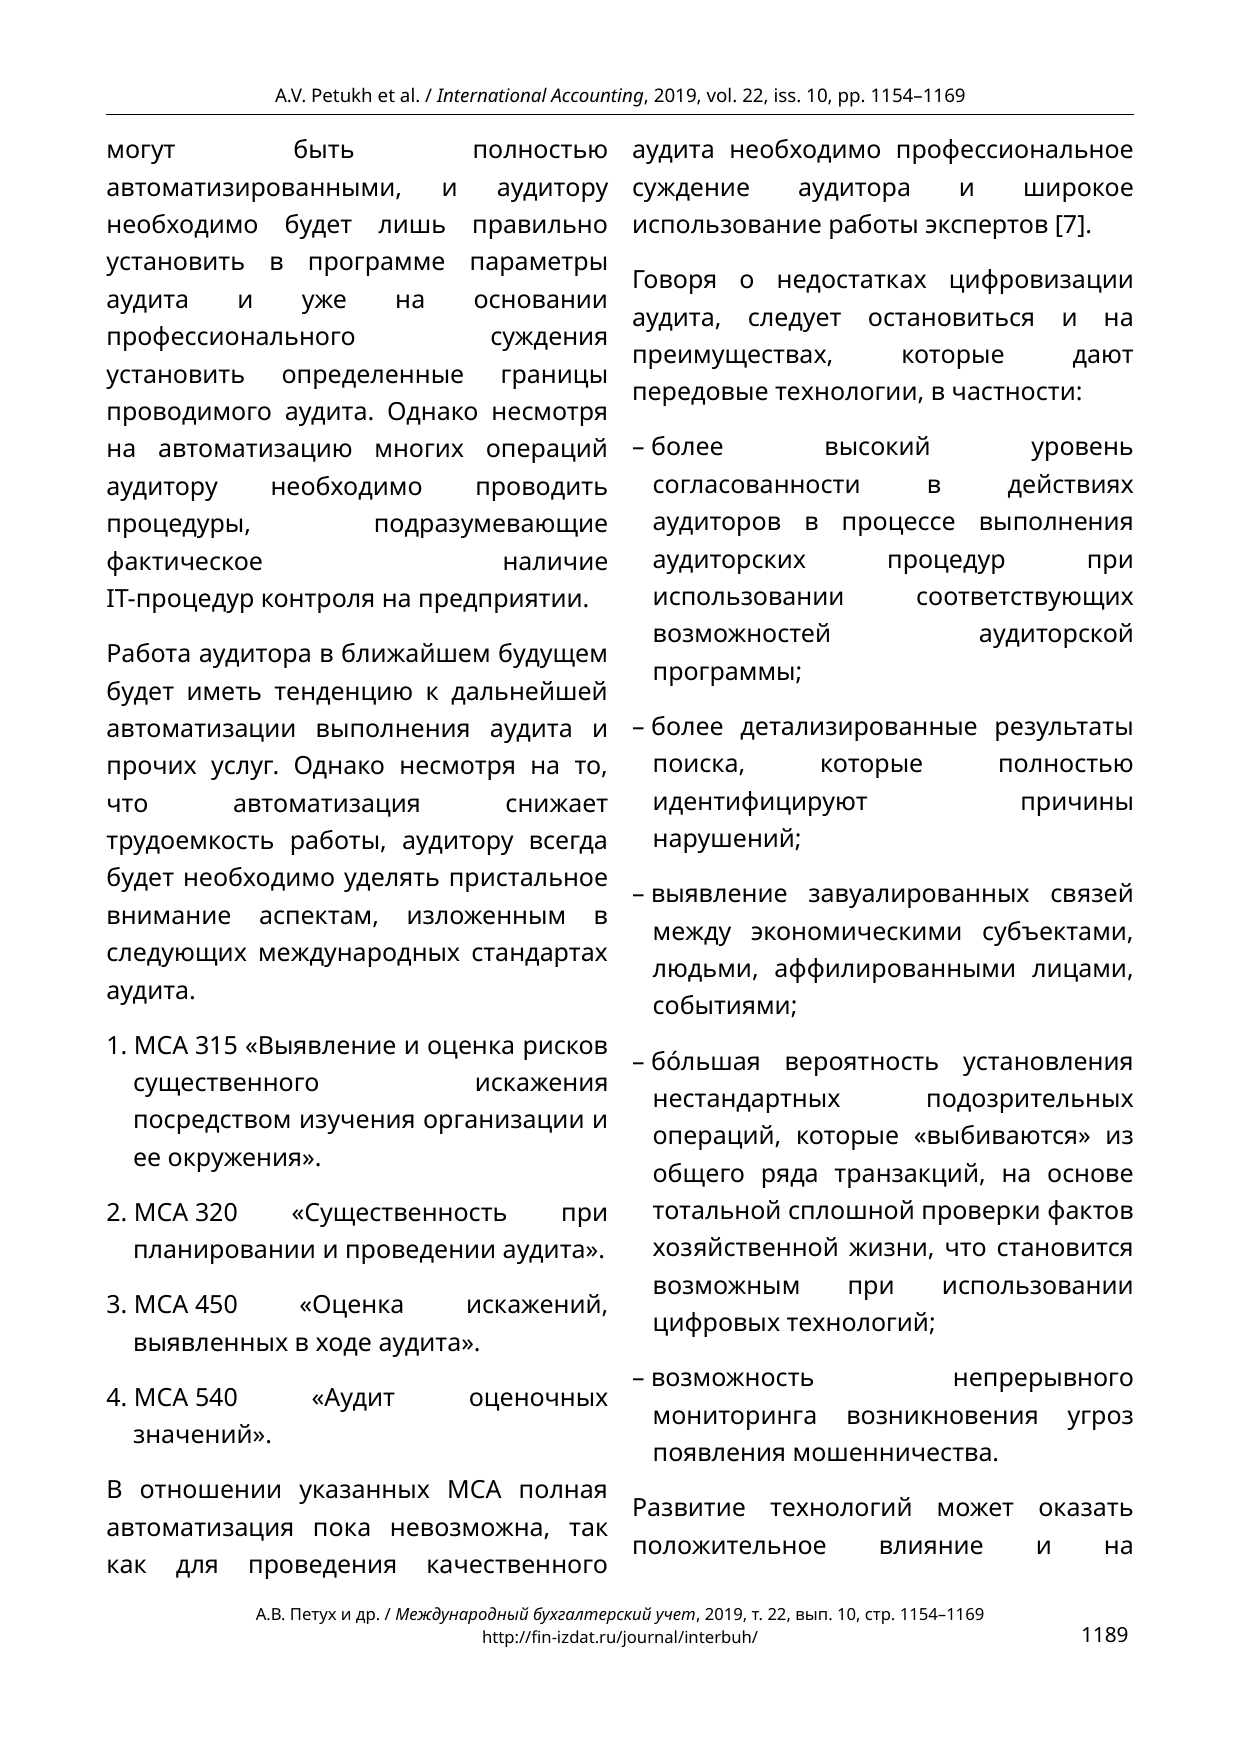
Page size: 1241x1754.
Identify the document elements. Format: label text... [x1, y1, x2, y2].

list МСА 450 «Оценка искажений, выявленных в ходе аудита». [106, 1287, 608, 1359]
list МСА 320 «Существенность при планировании и проведении аудита». [106, 1195, 608, 1266]
list более детализированные результаты поиска, которые полностью идентифицируют причины нарушений; [632, 708, 1134, 855]
list МСА 315 «Выявление и оценка рисков существенного искажения посредством изучения организации и ее окружения». [106, 1027, 608, 1174]
text В отношении указанных МСА полная автоматизация пока невозможна, так как для проведения качественного [106, 1472, 608, 1581]
list возможность непрерывного мониторинга возникновения угроз появления мошенничества. [632, 1360, 1134, 1469]
text Развитие технологий может оказать положительное влияние и на [632, 1490, 1134, 1561]
list выявление завуалированных связей между экономическими субъектами, людьми, аффилированными лицами, событиями; [632, 876, 1134, 1022]
list МСА 540 «Аудит оценочных значений». [106, 1380, 608, 1451]
list более высокий уровень согласованности в действиях аудиторов в процессе выполнения аудиторских процедур при использовании соответствующих возможностей аудиторской программы; [632, 429, 1134, 687]
text аудита необходимо профессиональное суждение аудитора и широкое использование работы экспертов [7]. [632, 132, 1134, 241]
text Работа аудитора в ближайшем будущем будет иметь тенденцию к дальнейшей автоматизации выполнения аудита и прочих услуг. Однако несмотря на то, что автоматизация снижает трудоемкость работы, аудитору всегда будет необходимо уделять пристальное внимание аспектам, изложенным в следующих международных стандартах аудита. [106, 636, 608, 1006]
text Говоря о недостатках цифровизации аудита, следует остановиться и на преимуществах, которые дают передовые технологии, в частности: [632, 262, 1134, 408]
text могут быть полностью автоматизированными, и аудитору необходимо будет лишь правильно установить в программе параметры аудита и уже на основании профессионального суждения установить определенные границы проводимого аудита. Однако несмотря на автоматизацию многих операций аудитору необходимо проводить процедуры, подразумевающие фактическое наличие IT-процедур контроля на предприятии. [106, 132, 608, 615]
list бо́льшая вероятность установления нестандартных подозрительных операций, которые «выбиваются» из общего ряда транзакций, на основе тотальной сплошной проверки фактов хозяйственной жизни, что становится возможным при использовании цифровых технологий; [632, 1043, 1134, 1339]
